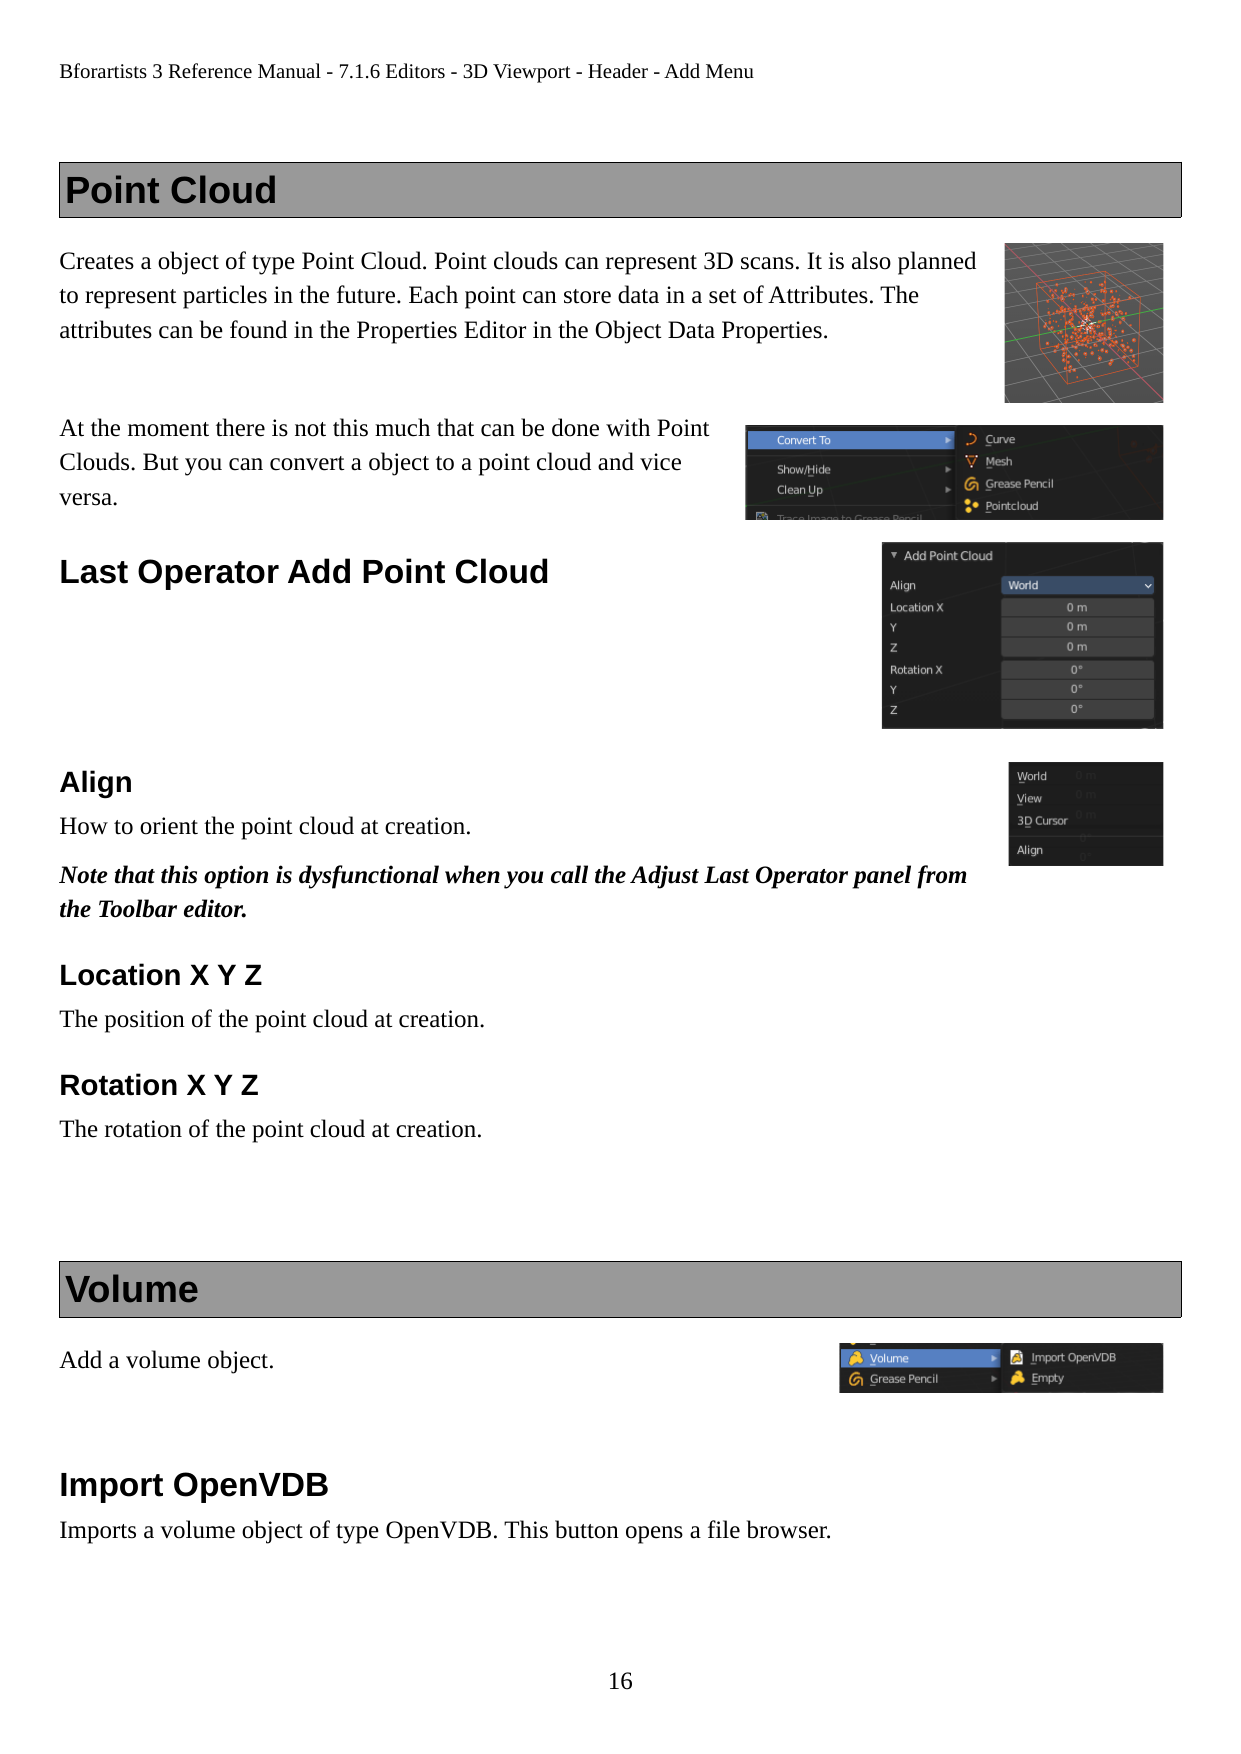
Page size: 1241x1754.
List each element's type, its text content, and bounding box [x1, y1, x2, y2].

text How to orient the point cloud at creation. [59, 811, 1008, 839]
subtitle [1164, 552, 1181, 590]
picture [745, 425, 1164, 520]
text At the moment there is not this much that can be done with Point Clouds. But you can convert a object to a point cloud and vice versa. [59, 413, 1181, 511]
picture [881, 542, 1164, 729]
text Note that this option is dysfunctional when you call the Adjust Last Operator panel from the Toolbar editor. [59, 860, 1181, 923]
picture [1008, 762, 1164, 866]
text Add a volume object. [59, 1345, 839, 1374]
subtitle Import OpenVDB [59, 1464, 1181, 1503]
table_header Volume [60, 1262, 1181, 1317]
subtitle Rotation X Y Z [59, 1068, 1181, 1102]
subtitle Align [59, 764, 1008, 798]
picture [1004, 243, 1164, 403]
text The position of the point cloud at creation. [59, 1004, 1181, 1033]
text The rotation of the point cloud at creation. [59, 1114, 1181, 1143]
subtitle Last Operator Add Point Cloud [59, 552, 881, 590]
subtitle [1164, 764, 1181, 798]
text Creates a object of type Point Cloud. Point clouds can represent 3D scans. It is also planned to represent particles in the future. Each point can store data in a set of Attributes. The attributes can be found in the Properties Editor in the Object Data Properties. [59, 246, 1004, 343]
table_header Point Cloud [60, 163, 1181, 217]
text Imports a volume object of type OpenVDB. This button opens a file browser. [59, 1516, 1181, 1544]
text [1164, 1345, 1181, 1374]
subtitle Location X Y Z [59, 958, 1181, 992]
picture [839, 1343, 1164, 1393]
